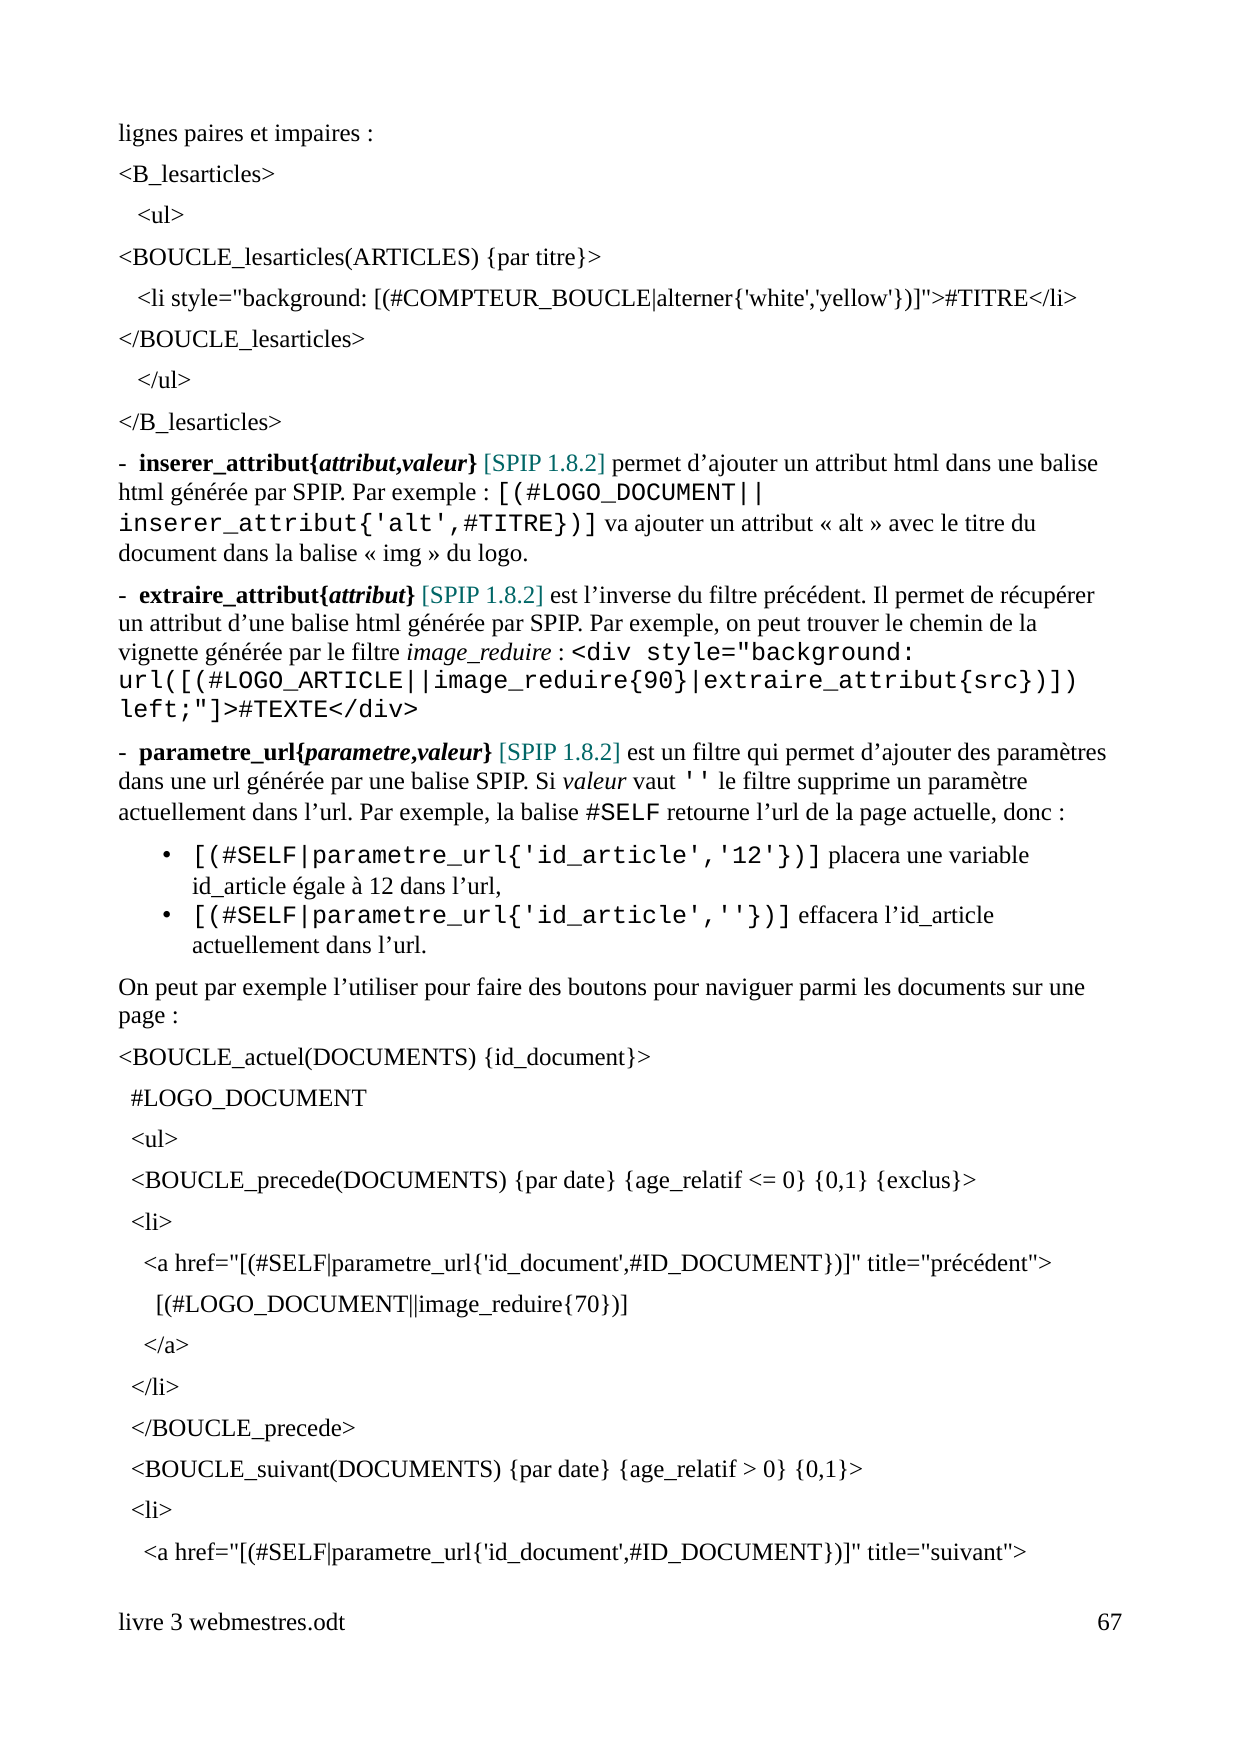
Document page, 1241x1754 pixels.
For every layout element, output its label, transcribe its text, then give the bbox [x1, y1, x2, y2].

text <BOUCLE_suivant(DOCUMENTS) {par date} {age_relatif > 0} {0,1}> [118, 1454, 1122, 1483]
text </a> [118, 1331, 1122, 1359]
text #LOGO_DOCUMENT [118, 1083, 1122, 1112]
text <B_lesarticles> [118, 159, 1122, 188]
text </li> [118, 1372, 1122, 1401]
text - inserer_attribut{attribut,valeur} [SPIP 1.8.2] permet d’ajouter un attribut html dans une balise html générée par SPIP. Par exemple : [(#LOGO_DOCUMENT||inserer_attribut{'alt',#TITRE})] va ajouter un attribut « alt » avec le titre du document dans la balise « img » du logo. [118, 448, 1122, 567]
text <BOUCLE_actuel(DOCUMENTS) {id_document}> [118, 1042, 1122, 1071]
text <a href="[(#SELF|parametre_url{'id_document',#ID_DOCUMENT})]" title="suivant"> [118, 1537, 1122, 1566]
list [(#SELF|parametre_url{'id_article',''})] effacera l’id_article actuellement dans l’url. [162, 900, 1122, 959]
text <li style="background: [(#COMPTEUR_BOUCLE|alterner{'white','yellow'})]">#TITRE</li> [118, 283, 1122, 312]
text [(#LOGO_DOCUMENT||image_reduire{70})] [118, 1289, 1122, 1318]
text - extraire_attribut{attribut} [SPIP 1.8.2] est l’inverse du filtre précédent. Il permet de récupérer un attribut d’une balise html générée par SPIP. Par exemple, on peut trouver le chemin de la vignette générée par le filtre image_reduire : <div style="background: url([(#LOGO_ARTICLE||image_reduire{90}|extraire_attribut{src})]) left;"]>#TEXTE</div> [118, 580, 1122, 725]
text <a href="[(#SELF|parametre_url{'id_document',#ID_DOCUMENT})]" title="précédent"> [118, 1248, 1122, 1277]
text </ul> [118, 366, 1122, 394]
text - parametre_url{parametre,valeur} [SPIP 1.8.2] est un filtre qui permet d’ajouter des paramètres dans une url générée par une balise SPIP. Si valeur vaut '' le filtre supprime un paramètre actuellement dans l’url. Par exemple, la balise #SELF retourne l’url de la page actuelle, donc : [118, 737, 1122, 828]
text <li> [118, 1207, 1122, 1236]
text </BOUCLE_precede> [118, 1413, 1122, 1442]
text </BOUCLE_lesarticles> [118, 324, 1122, 353]
text <ul> [118, 1124, 1122, 1153]
list [(#SELF|parametre_url{'id_article','12'})] placera une variable id_article égale à 12 dans l’url, [162, 840, 1122, 900]
text lignes paires et impaires : [118, 118, 1122, 147]
text On peut par exemple l’utiliser pour faire des boutons pour naviguer parmi les documents sur une page : [118, 972, 1122, 1029]
text <BOUCLE_precede(DOCUMENTS) {par date} {age_relatif <= 0} {0,1} {exclus}> [118, 1166, 1122, 1194]
text <ul> [118, 201, 1122, 229]
text </B_lesarticles> [118, 407, 1122, 436]
text <li> [118, 1496, 1122, 1524]
text <BOUCLE_lesarticles(ARTICLES) {par titre}> [118, 242, 1122, 271]
